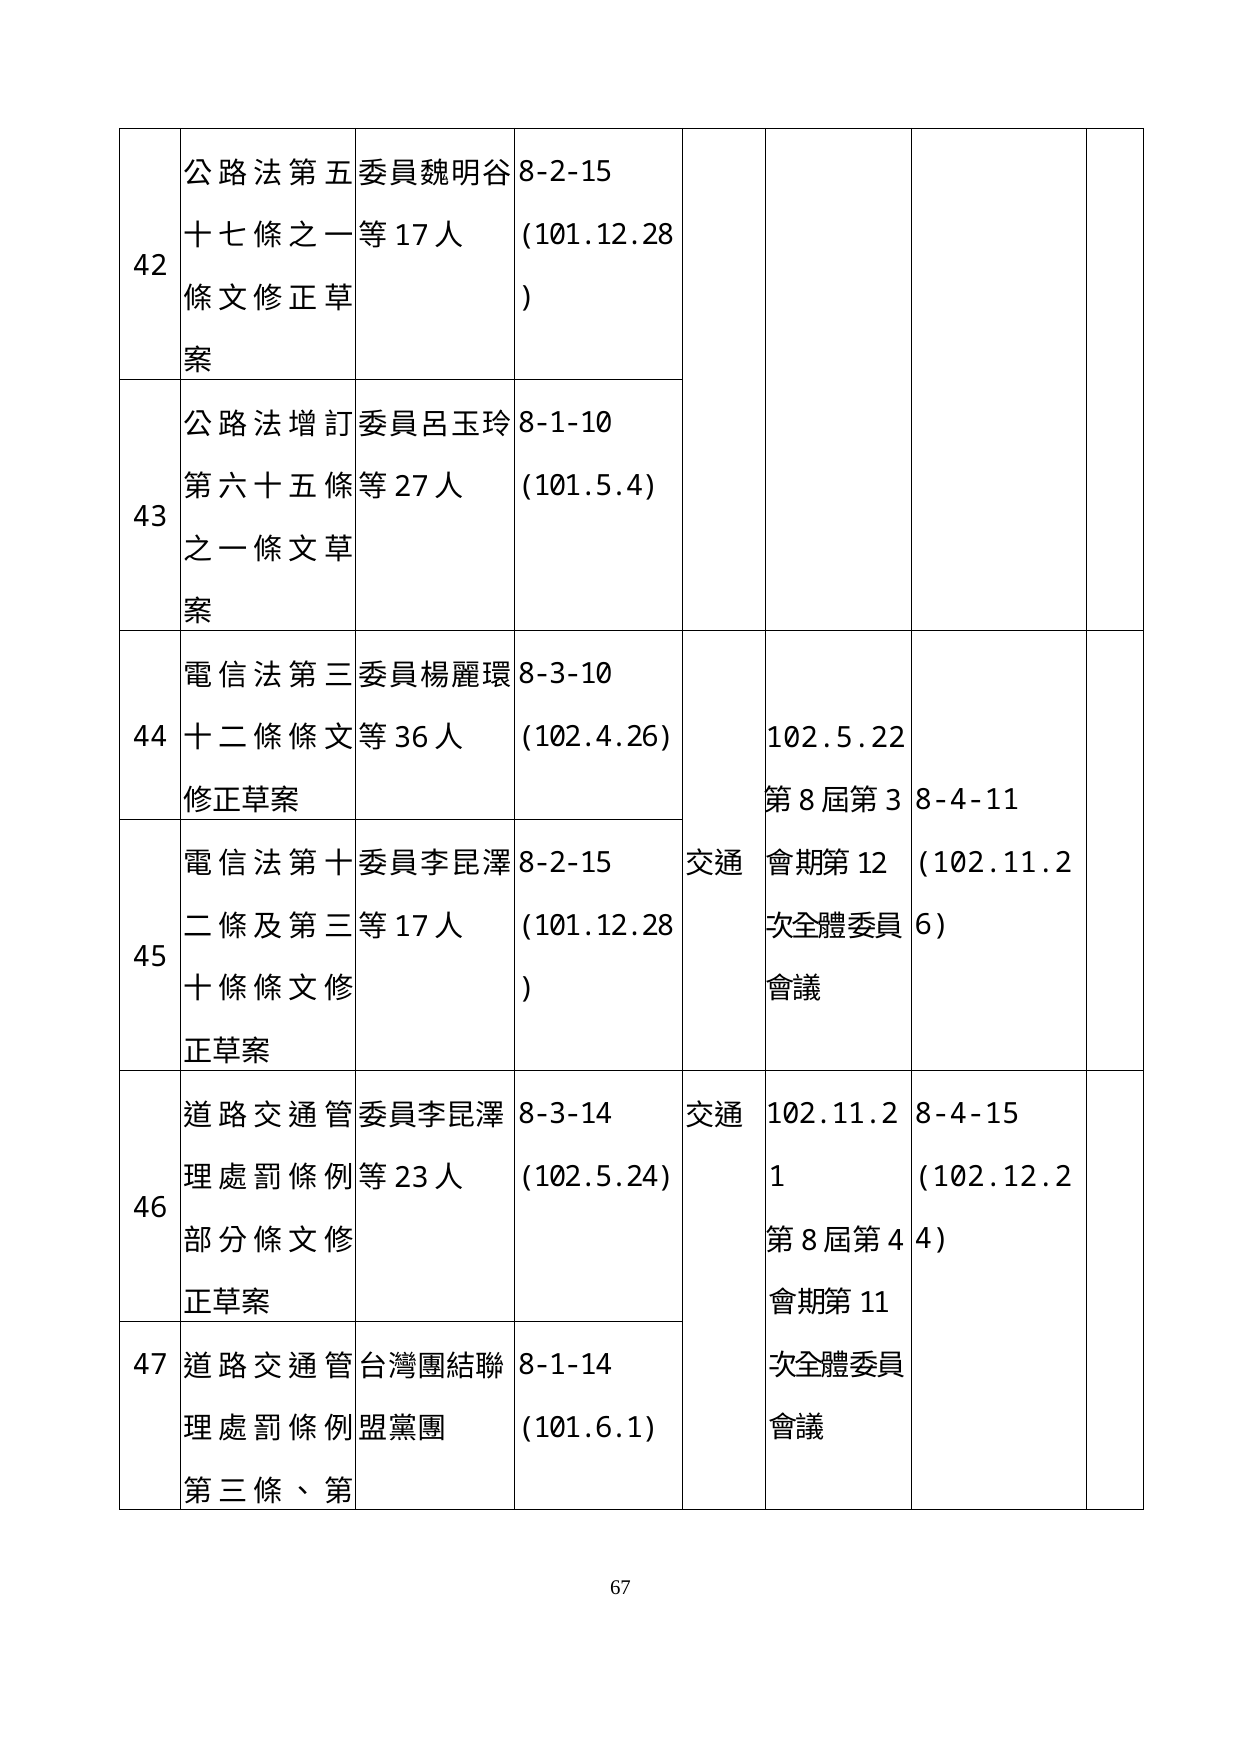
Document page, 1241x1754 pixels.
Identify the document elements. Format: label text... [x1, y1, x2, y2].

table_cell [1087, 631, 1143, 1069]
table_cell 44 [120, 631, 180, 818]
table_cell 交通 [683, 631, 765, 1069]
table_cell 公路法第五十七條之一條文修正草案 [181, 129, 355, 379]
table_cell 46 [120, 1071, 180, 1321]
table_cell [683, 129, 765, 630]
table_cell [912, 129, 1086, 630]
table_cell 47 [120, 1322, 180, 1509]
table_cell 台灣團結聯盟黨團 [356, 1322, 514, 1509]
table_cell 102.11.21 第8屆第4會期第11次全體委員會議 [766, 1071, 911, 1509]
table_cell 8-3-10 (102.4.26) [515, 631, 682, 818]
table_cell 8-2-15 (101.12.28) [515, 129, 682, 379]
table_cell 電信法第十二條及第三十條條文修正草案 [181, 820, 355, 1069]
table_cell 委員呂玉玲等27人 [356, 380, 514, 630]
table_cell 8-4-11 (102.11.26) [912, 631, 1086, 1069]
table_cell [1087, 1071, 1143, 1509]
table_cell 42 [120, 129, 180, 379]
table_cell 委員李昆澤等17人 [356, 820, 514, 1069]
table_cell [766, 129, 911, 630]
table_cell 委員魏明谷等17人 [356, 129, 514, 379]
table_cell 道路交通管理處罰條例第三條、第 [181, 1322, 355, 1509]
table_cell [1087, 129, 1143, 630]
table_cell 8-1-10 (101.5.4) [515, 380, 682, 630]
table_cell 8-1-14 (101.6.1) [515, 1322, 682, 1509]
table_cell 公路法增訂第六十五條之一條文草案 [181, 380, 355, 630]
table_cell 102.5.22 第8屆第3會期第12次全體委員會議 [766, 631, 911, 1069]
table_cell 8-3-14 (102.5.24) [515, 1071, 682, 1321]
table_cell 交通 [683, 1071, 765, 1509]
table_cell 8-4-15 (102.12.24) [912, 1071, 1086, 1509]
table_cell 43 [120, 380, 180, 630]
table_cell 8-2-15 (101.12.28) [515, 820, 682, 1069]
table_cell 道路交通管理處罰條例部分條文修正草案 [181, 1071, 355, 1321]
table_cell 45 [120, 820, 180, 1069]
table_cell 委員李昆澤等23人 [356, 1071, 514, 1321]
table_cell 委員楊麗環等36人 [356, 631, 514, 818]
table_cell 電信法第三十二條條文修正草案 [181, 631, 355, 818]
